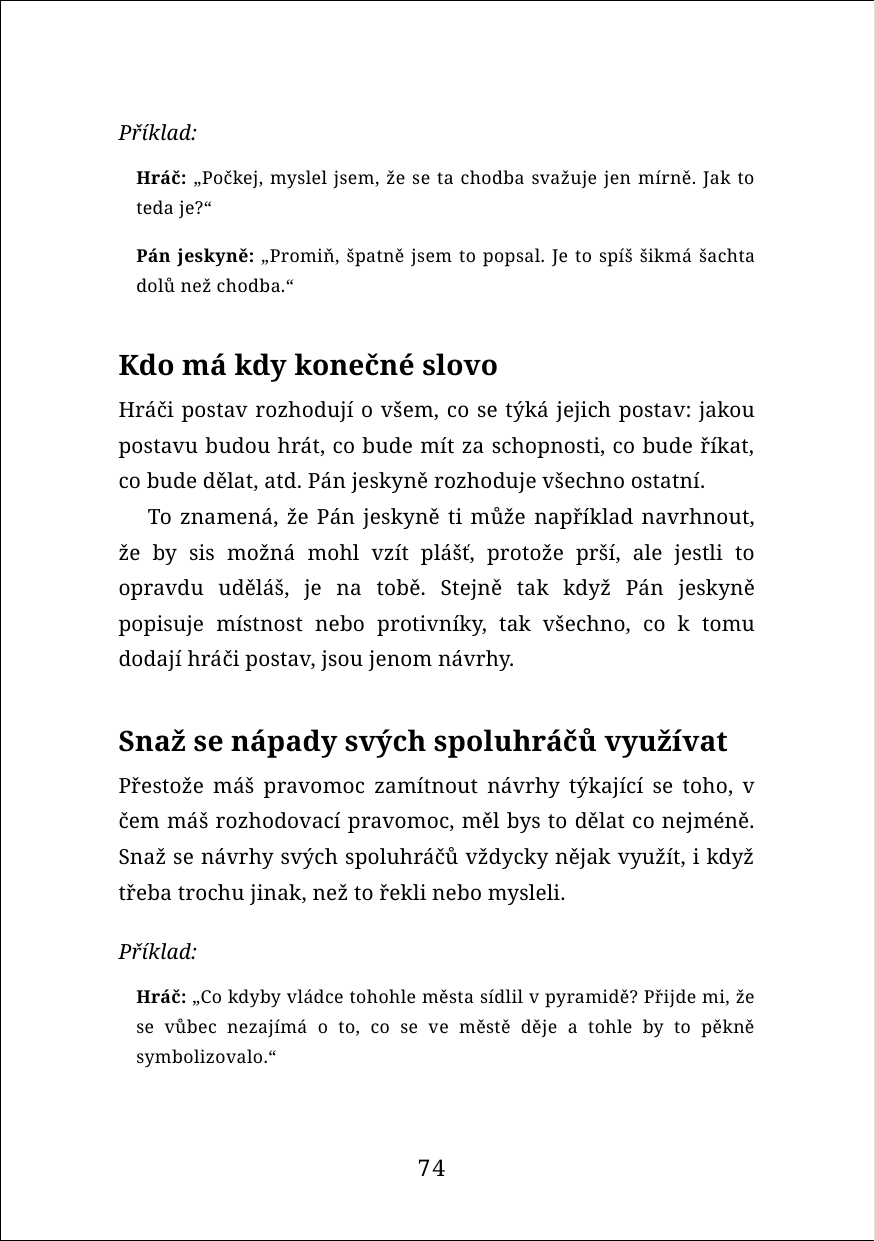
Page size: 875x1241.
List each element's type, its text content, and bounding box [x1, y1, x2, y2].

text Pán jeskyně: „Promiň, špatně jsem to popsal. Je to spíš šikmá šachta dolů než chodba.“ [136, 244, 756, 298]
text Příklad: [118, 118, 756, 147]
text Přestože máš pravomoc zamítnout návrhy týkající se toho, v čem máš rozhodovací pravomoc, měl bys to dělat co nejméně. Snaž se návrhy svých spoluhráčů vždycky nějak využít, i když třeba trochu jinak, než to řekli nebo mysleli. [118, 771, 756, 906]
subtitle Snaž se nápady svých spoluhráčů využívat [118, 721, 756, 759]
text Hráč: „Co kdyby vládce tohohle města sídlil v pyramidě? Přijde mi, že se vůbec nezajímá o to, co se ve městě děje a tohle by to pěkně symbolizovalo.“ [136, 984, 756, 1069]
text Příklad: [118, 937, 756, 965]
subtitle Kdo má kdy konečné slovo [118, 345, 756, 384]
text Hráči postav rozhodují o všem, co se týká jejich postav: jakou postavu budou hrát, co bude mít za schopnosti, co bude říkat, co bude dělat, atd. Pán jeskyně rozhoduje všechno ostatní. To znamená, že Pán jeskyně ti může například navrhnout, že by sis možná mohl vzít plášť, protože prší, ale jestli to opravdu uděláš, je na tobě. Stejně tak když Pán jeskyně popisuje místnost nebo protivníky, tak všechno, co k tomu dodají hráči postav, jsou jenom návrhy. [118, 396, 756, 673]
text Hráč: „Počkej, myslel jsem, že se ta chodba svažuje jen mírně. Jak to teda je?“ [136, 166, 756, 220]
